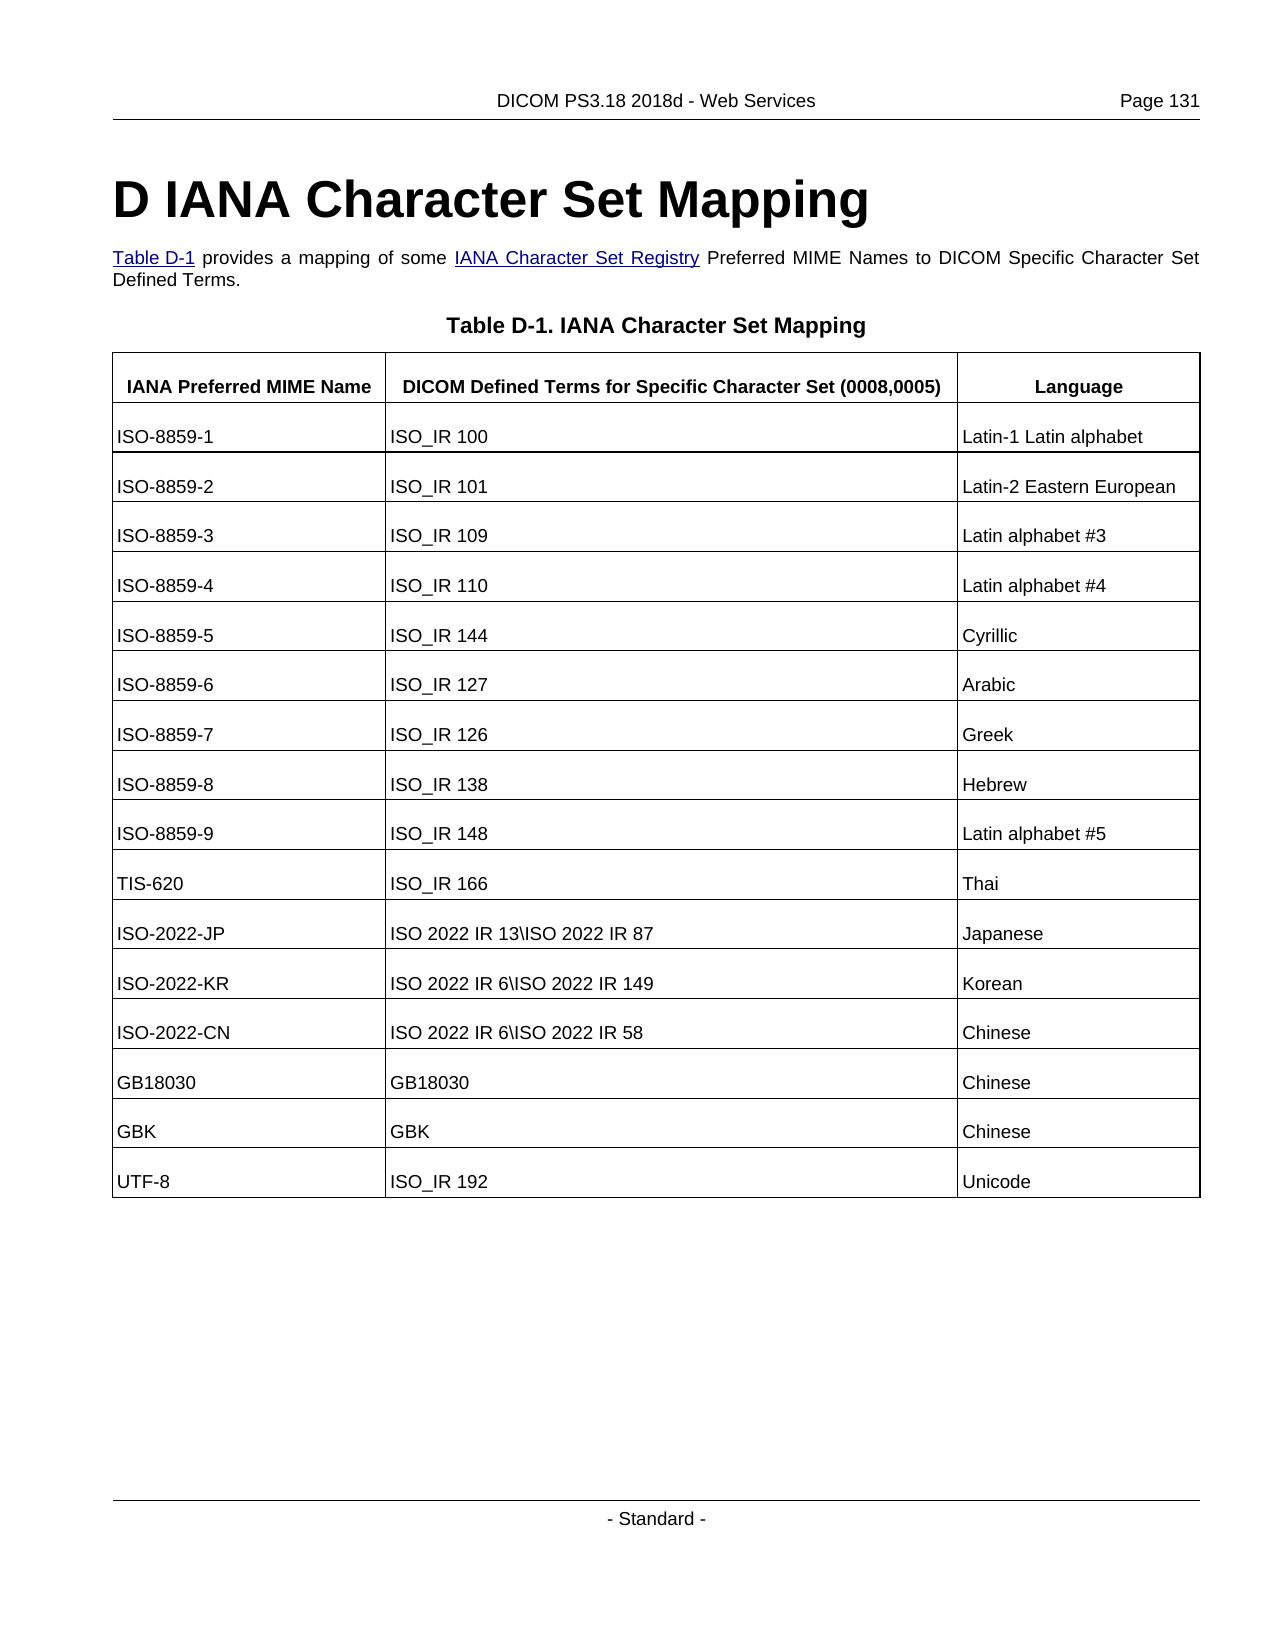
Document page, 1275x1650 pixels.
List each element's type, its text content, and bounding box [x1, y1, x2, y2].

table_cell ISO_IR 101 [386, 453, 957, 501]
table_cell Unicode [958, 1148, 1199, 1197]
table_cell Latin alphabet #3 [958, 502, 1199, 551]
table_cell Japanese [958, 900, 1199, 948]
table_cell Korean [958, 949, 1199, 998]
table_cell ISO-2022-JP [113, 900, 385, 948]
table_cell GBK [386, 1099, 957, 1147]
table_cell GB18030 [113, 1049, 385, 1097]
table_cell ISO_IR 127 [386, 651, 957, 700]
table_cell Latin alphabet #5 [958, 800, 1199, 849]
table_cell ISO-2022-CN [113, 999, 385, 1048]
table_cell ISO_IR 126 [386, 701, 957, 749]
table_cell ISO_IR 109 [386, 502, 957, 551]
table_cell ISO 2022 IR 13\ISO 2022 IR 87 [386, 900, 957, 948]
table_cell ISO_IR 110 [386, 552, 957, 601]
text Table D-1. IANA Character Set Mapping [112, 313, 1200, 338]
table_cell ISO_IR 192 [386, 1148, 957, 1197]
table_cell ISO 2022 IR 6\ISO 2022 IR 58 [386, 999, 957, 1048]
table_cell Thai [958, 850, 1199, 899]
table_cell ISO-2022-KR [113, 949, 385, 998]
table_cell ISO-8859-8 [113, 751, 385, 799]
table_header DICOM Defined Terms for Specific Character Set (0008,0005) [386, 353, 957, 402]
table_cell GB18030 [386, 1049, 957, 1097]
table_cell UTF-8 [113, 1148, 385, 1197]
table_header IANA Preferred MIME Name [113, 353, 385, 402]
table_cell Latin-2 Eastern European [958, 453, 1199, 501]
table_cell Chinese [958, 1049, 1199, 1097]
table_cell ISO-8859-1 [113, 403, 385, 451]
table_cell ISO 2022 IR 6\ISO 2022 IR 149 [386, 949, 957, 998]
text D IANA Character Set Mapping [112, 169, 1200, 228]
table_cell Cyrillic [958, 602, 1199, 650]
table_cell ISO_IR 144 [386, 602, 957, 650]
table_cell ISO_IR 166 [386, 850, 957, 899]
table_header Language [958, 353, 1199, 402]
table_cell Greek [958, 701, 1199, 749]
table_cell Latin alphabet #4 [958, 552, 1199, 601]
table_cell Latin-1 Latin alphabet [958, 403, 1199, 451]
table_cell Chinese [958, 1099, 1199, 1147]
table_cell ISO-8859-2 [113, 453, 385, 501]
table_cell ISO-8859-5 [113, 602, 385, 650]
table_cell Chinese [958, 999, 1199, 1048]
table_cell ISO_IR 148 [386, 800, 957, 849]
table_cell TIS-620 [113, 850, 385, 899]
table_cell Hebrew [958, 751, 1199, 799]
table_cell GBK [113, 1099, 385, 1147]
table_cell ISO-8859-3 [113, 502, 385, 551]
text Table D-1 provides a mapping of some IANA Character Set Registry Preferred MIME Names to DICOM Specific Character Set Defined Terms. [112, 247, 1200, 290]
table_cell ISO-8859-7 [113, 701, 385, 749]
table_cell ISO_IR 100 [386, 403, 957, 451]
table_cell ISO_IR 138 [386, 751, 957, 799]
table_cell ISO-8859-4 [113, 552, 385, 601]
table_cell ISO-8859-6 [113, 651, 385, 700]
table_cell Arabic [958, 651, 1199, 700]
table_cell ISO-8859-9 [113, 800, 385, 849]
